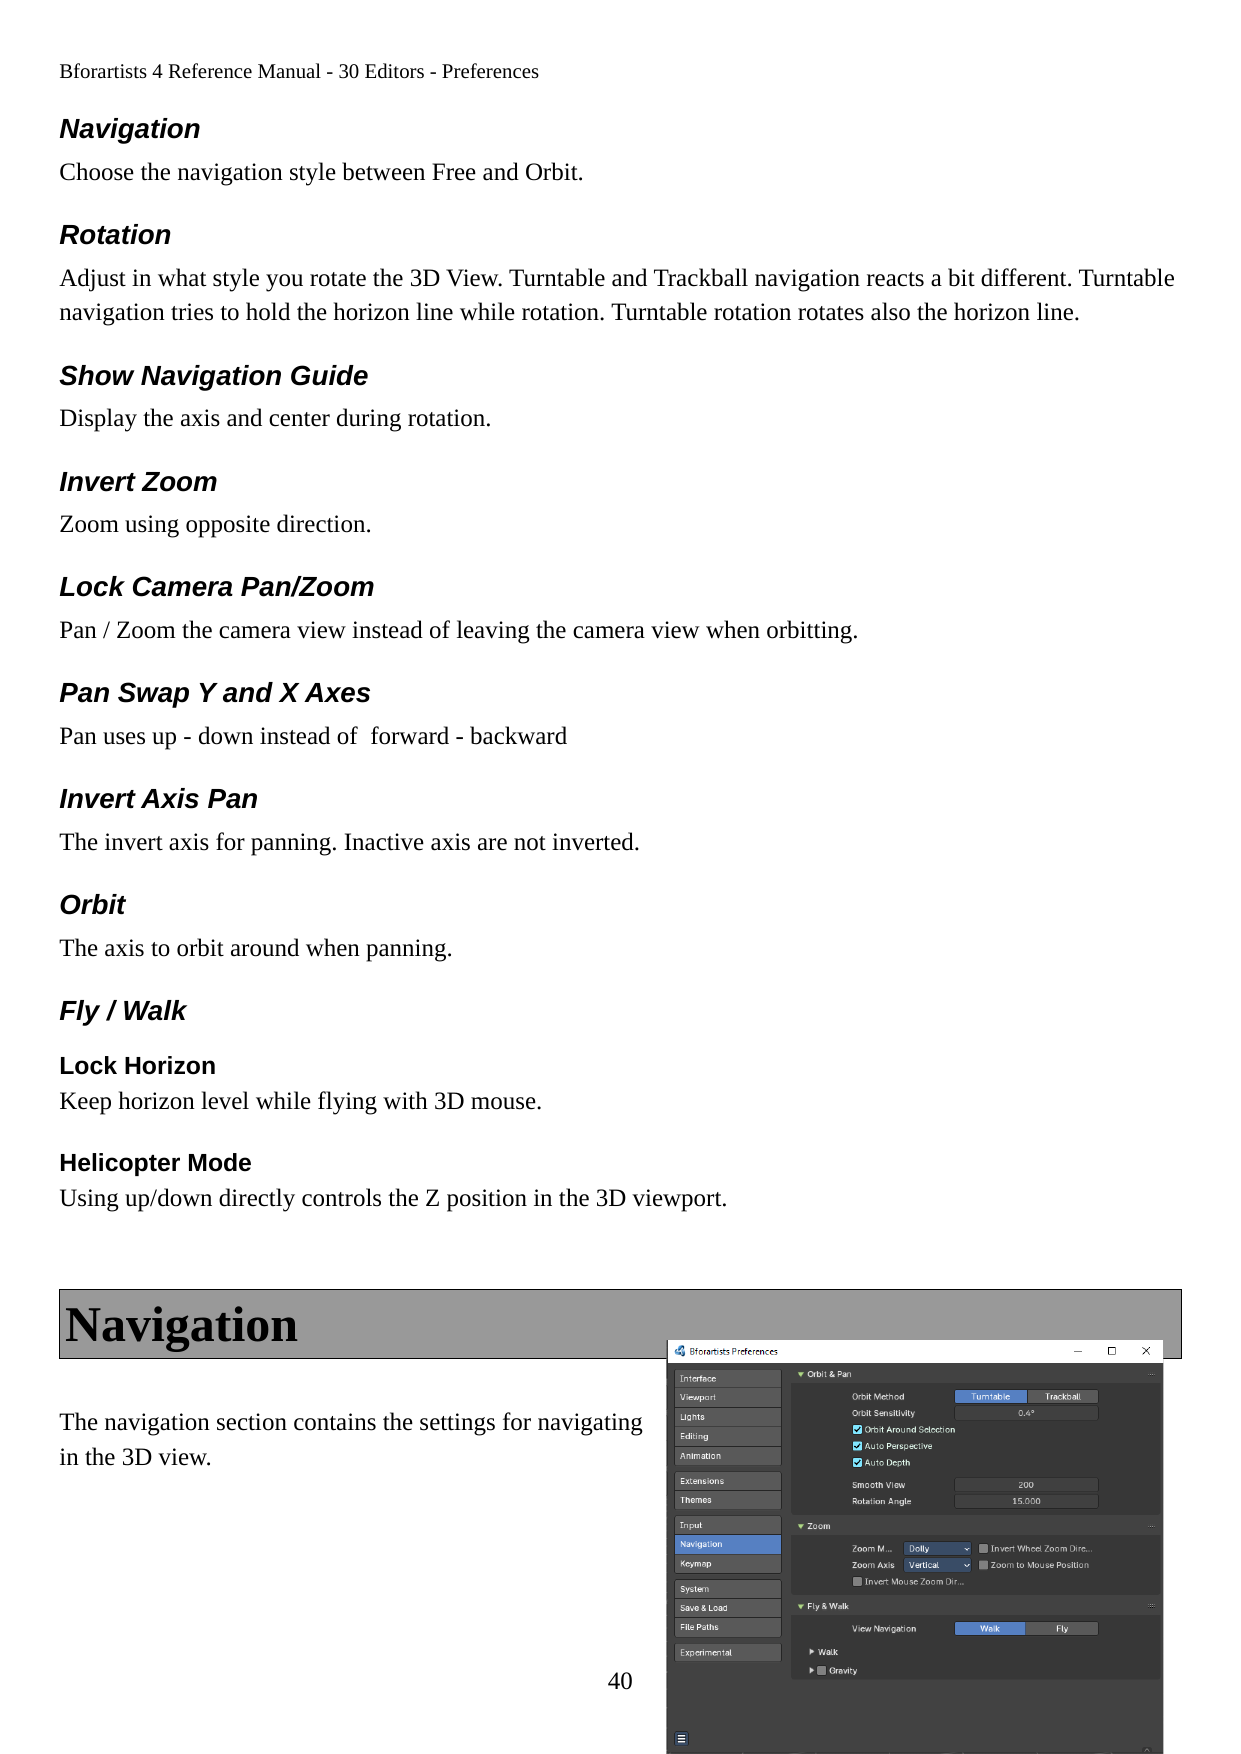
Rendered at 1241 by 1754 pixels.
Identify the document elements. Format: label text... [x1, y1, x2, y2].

subtitle Navigation [59, 113, 1181, 144]
text Zoom using opposite direction. [59, 509, 1181, 538]
subtitle Invert Zoom [59, 465, 1181, 497]
text Adjust in what style you rotate the 3D View. Turntable and Trackball navigation reacts a bit different. Turntable navigation tries to hold the horizon line while rotation. Turntable rotation rotates also the horizon line. [59, 263, 1181, 326]
text Using up/down directly controls the Z position in the 3D viewport. [59, 1183, 1181, 1211]
table_header Navigation [60, 1290, 1181, 1358]
text The axis to orbit around when panning. [59, 933, 1181, 962]
subtitle Helicopter Mode [59, 1148, 1181, 1176]
subtitle Pan Swap Y and X Axes [59, 677, 1181, 709]
subtitle Rotation [59, 218, 1181, 250]
text Display the axis and center during rotation. [59, 403, 1181, 432]
text The navigation section contains the settings for navigating in the 3D view. [59, 1407, 666, 1471]
subtitle Lock Horizon [59, 1051, 1181, 1080]
subtitle Lock Camera Pan/Zoom [59, 571, 1181, 603]
text Keep horizon level while flying with 3D mouse. [59, 1086, 1181, 1115]
text Choose the navigation style between Free and Orbit. [59, 157, 1181, 186]
text Pan / Zoom the camera view instead of leaving the camera view when orbitting. [59, 615, 1181, 644]
subtitle Invert Axis Pan [59, 783, 1181, 814]
text Pan uses up - down instead of forward - backward [59, 721, 1181, 750]
subtitle Orbit [59, 889, 1181, 921]
picture [666, 1340, 1164, 1754]
text The invert axis for panning. Inactive axis are not inverted. [59, 827, 1181, 856]
subtitle Fly / Walk [59, 994, 1181, 1026]
subtitle Show Navigation Guide [59, 359, 1181, 391]
